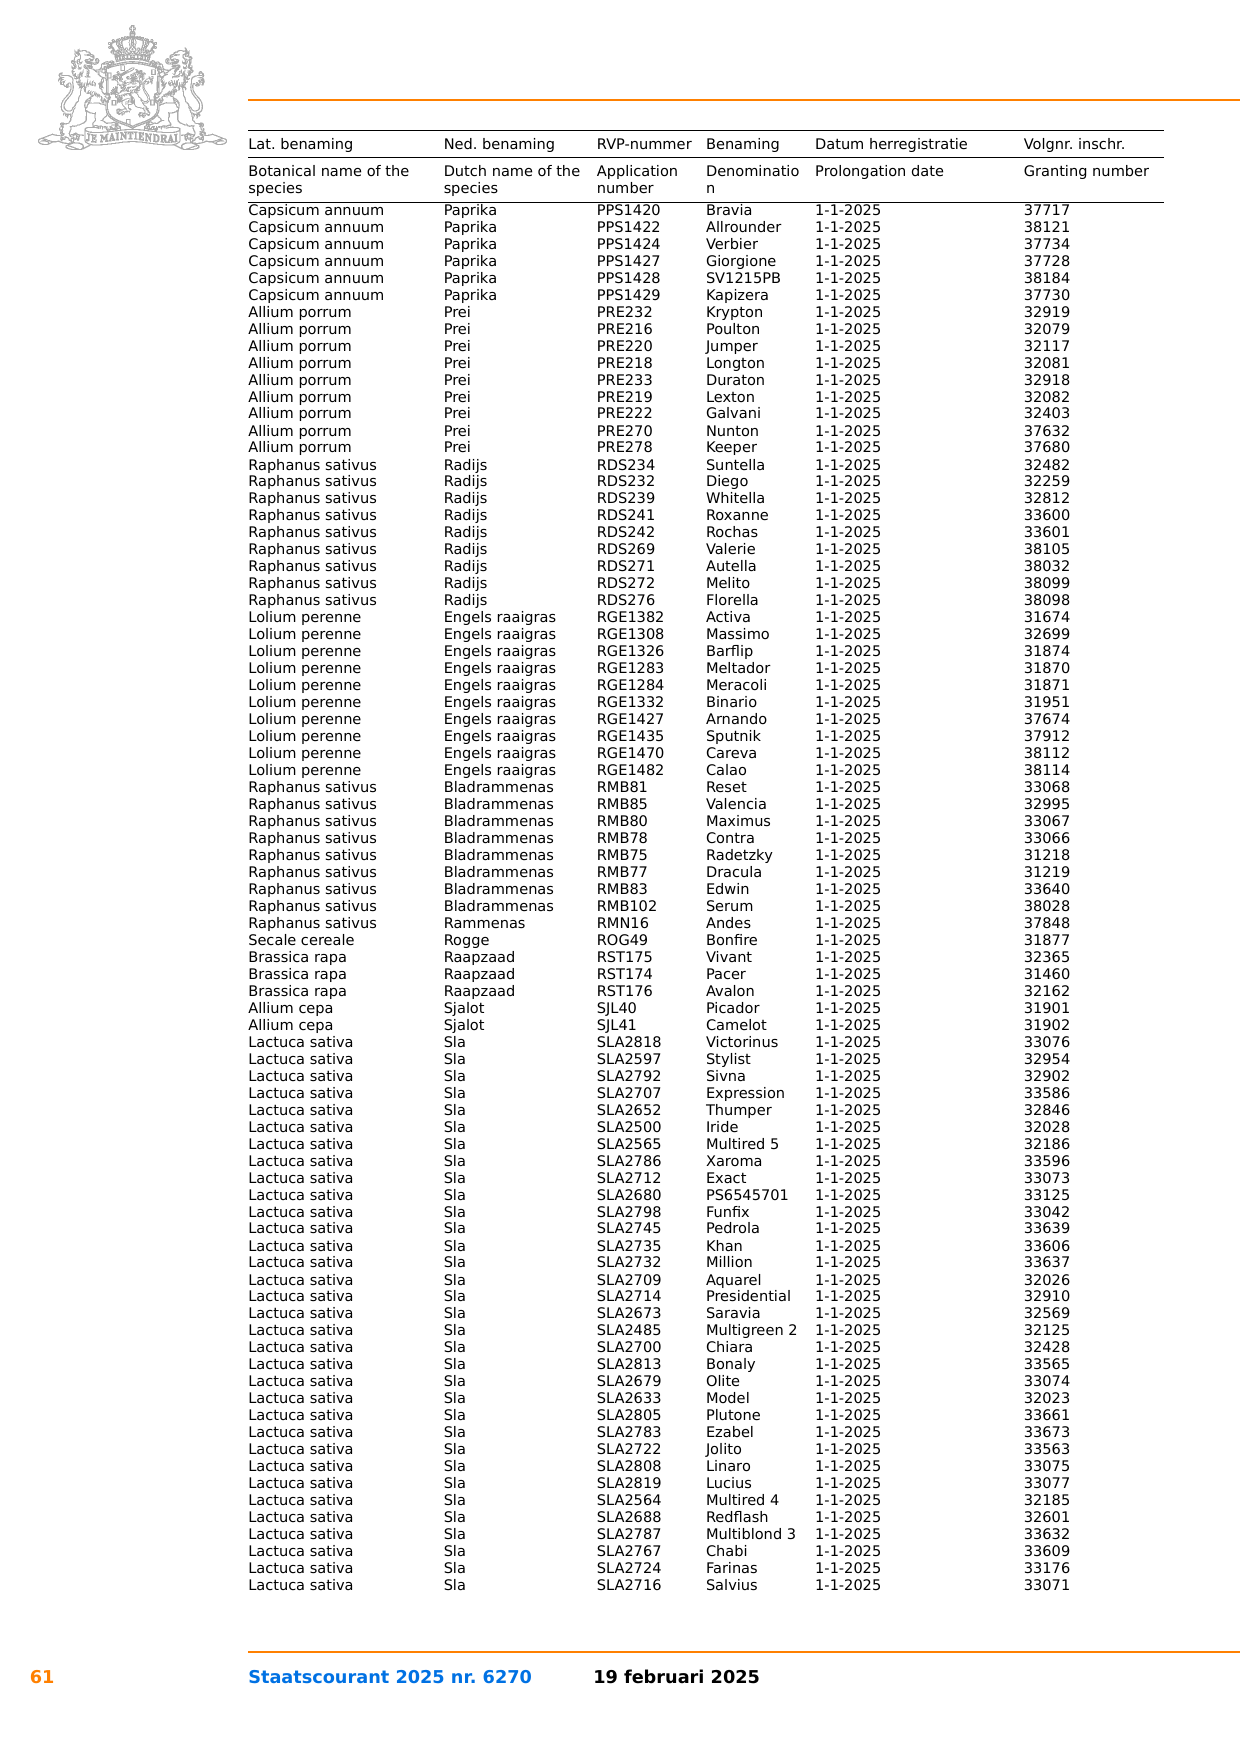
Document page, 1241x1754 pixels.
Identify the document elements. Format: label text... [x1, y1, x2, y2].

table_cell 38105 [1018, 541, 1163, 558]
table_cell Sla [438, 1085, 591, 1102]
table_cell Radijs [438, 541, 591, 558]
table_cell 1-1-2025 [809, 592, 1018, 609]
table_cell Sjalot [438, 1000, 591, 1017]
table_cell Sla [438, 1424, 591, 1441]
table_cell Sla [438, 1458, 591, 1475]
table_cell Rochas [700, 524, 809, 541]
table_cell Sla [438, 1322, 591, 1339]
table_header Volgnr. inschr. [1018, 131, 1163, 157]
table_cell Granting number [1018, 158, 1163, 202]
table_cell Lolium perenne [248, 762, 438, 779]
table_cell Massimo [700, 626, 809, 643]
table_cell 33606 [1018, 1238, 1163, 1254]
table_cell SLA2735 [591, 1238, 700, 1254]
table_cell Chabi [700, 1543, 809, 1560]
table_cell RMB80 [591, 813, 700, 830]
table_cell Sla [438, 1543, 591, 1560]
table_cell Sla [438, 1068, 591, 1084]
table_cell 32699 [1018, 626, 1163, 643]
table_cell Sla [438, 1560, 591, 1577]
table_cell 32081 [1018, 355, 1163, 371]
table_cell RGE1470 [591, 745, 700, 762]
table_cell 33071 [1018, 1577, 1163, 1594]
table_cell Lactuca sativa [248, 1390, 438, 1407]
table_cell Application number [591, 158, 700, 202]
table_cell RDS269 [591, 541, 700, 558]
table_cell 33601 [1018, 524, 1163, 541]
table_cell Lactuca sativa [248, 1509, 438, 1526]
table_cell 1-1-2025 [809, 762, 1018, 779]
table_cell Avalon [700, 983, 809, 1000]
table_cell Multigreen 2 [700, 1322, 809, 1339]
table_cell 32428 [1018, 1339, 1163, 1356]
table_cell Prei [438, 405, 591, 422]
table_cell 1-1-2025 [809, 1204, 1018, 1220]
table_cell Lactuca sativa [248, 1577, 438, 1594]
table_cell Sla [438, 1102, 591, 1118]
table_cell Picador [700, 1000, 809, 1017]
table_cell 32026 [1018, 1271, 1163, 1288]
table_cell 32082 [1018, 389, 1163, 405]
table_cell Rogge [438, 932, 591, 949]
table_cell 1-1-2025 [809, 1560, 1018, 1577]
table_cell 33661 [1018, 1407, 1163, 1424]
table_cell Sla [438, 1136, 591, 1152]
table_cell 1-1-2025 [809, 203, 1018, 219]
table_cell Allium porrum [248, 439, 438, 456]
table_cell Arnando [700, 711, 809, 728]
table_cell 1-1-2025 [809, 253, 1018, 269]
table_cell 1-1-2025 [809, 915, 1018, 932]
table_cell Lucius [700, 1475, 809, 1492]
table_cell PRE270 [591, 423, 700, 439]
table_cell 31871 [1018, 677, 1163, 694]
table_cell 1-1-2025 [809, 1526, 1018, 1543]
table_cell Brassica rapa [248, 983, 438, 1000]
table_cell Meltador [700, 660, 809, 677]
table_cell RMB85 [591, 796, 700, 813]
table_cell Allium porrum [248, 304, 438, 321]
table_cell 33596 [1018, 1153, 1163, 1169]
table_cell 38032 [1018, 558, 1163, 575]
table_cell Raphanus sativus [248, 490, 438, 507]
table_cell Lolium perenne [248, 711, 438, 728]
table_cell Stylist [700, 1051, 809, 1068]
table_cell Lactuca sativa [248, 1136, 438, 1152]
table_cell Lactuca sativa [248, 1458, 438, 1475]
table_cell Sla [438, 1407, 591, 1424]
table_cell Duraton [700, 371, 809, 388]
table_cell 32954 [1018, 1051, 1163, 1068]
table_cell Prei [438, 423, 591, 439]
table_cell 1-1-2025 [809, 507, 1018, 524]
table_cell Lactuca sativa [248, 1254, 438, 1271]
table_cell Lactuca sativa [248, 1271, 438, 1288]
table_cell Andes [700, 915, 809, 932]
table_cell Brassica rapa [248, 966, 438, 983]
table_cell Sla [438, 1390, 591, 1407]
table_cell SLA2786 [591, 1153, 700, 1169]
table_cell RDS271 [591, 558, 700, 575]
table_cell Multiblond 3 [700, 1526, 809, 1543]
table_cell Expression [700, 1085, 809, 1102]
table_cell 32482 [1018, 456, 1163, 473]
table_cell RDS272 [591, 575, 700, 592]
table_cell Capsicum annuum [248, 219, 438, 236]
table_cell Raphanus sativus [248, 898, 438, 915]
table_cell 33125 [1018, 1186, 1163, 1203]
table_cell Krypton [700, 304, 809, 321]
table_cell Lactuca sativa [248, 1238, 438, 1254]
table_cell Lactuca sativa [248, 1153, 438, 1169]
table_cell 1-1-2025 [809, 1390, 1018, 1407]
table_cell SLA2787 [591, 1526, 700, 1543]
table_cell RMB77 [591, 864, 700, 881]
table_cell RGE1382 [591, 609, 700, 626]
table_cell Xaroma [700, 1153, 809, 1169]
table_cell RGE1326 [591, 643, 700, 660]
table_cell SLA2673 [591, 1305, 700, 1322]
table_cell Sla [438, 1509, 591, 1526]
table_cell 31877 [1018, 932, 1163, 949]
table_cell Denomination [700, 158, 809, 202]
table_cell 1-1-2025 [809, 609, 1018, 626]
table_cell 1-1-2025 [809, 1170, 1018, 1186]
table_cell SLA2722 [591, 1441, 700, 1458]
table_cell RDS232 [591, 473, 700, 490]
table_cell RGE1427 [591, 711, 700, 728]
table_cell Capsicum annuum [248, 270, 438, 287]
table_cell 33066 [1018, 830, 1163, 847]
table_cell Sla [438, 1119, 591, 1136]
table_cell Engels raaigras [438, 643, 591, 660]
table_cell 31219 [1018, 864, 1163, 881]
table_cell Sla [438, 1186, 591, 1203]
table_cell 38028 [1018, 898, 1163, 915]
table_cell PPS1429 [591, 287, 700, 303]
table_cell 1-1-2025 [809, 1339, 1018, 1356]
table_cell 1-1-2025 [809, 1373, 1018, 1390]
table_cell 33673 [1018, 1424, 1163, 1441]
table_cell Capsicum annuum [248, 236, 438, 253]
table_cell Allium porrum [248, 355, 438, 371]
table_cell SLA2798 [591, 1204, 700, 1220]
table_cell PPS1422 [591, 219, 700, 236]
table_cell PRE278 [591, 439, 700, 456]
table_cell Sla [438, 1220, 591, 1237]
table_cell SLA2716 [591, 1577, 700, 1594]
table_cell Prei [438, 355, 591, 371]
table_cell 37717 [1018, 203, 1163, 219]
table_cell Lactuca sativa [248, 1034, 438, 1051]
table_cell Bladrammenas [438, 813, 591, 830]
table_cell Raphanus sativus [248, 541, 438, 558]
table_cell SLA2500 [591, 1119, 700, 1136]
table_cell 32186 [1018, 1136, 1163, 1152]
table_cell 32812 [1018, 490, 1163, 507]
table_cell Lactuca sativa [248, 1068, 438, 1084]
table_cell 31218 [1018, 847, 1163, 864]
table_cell Engels raaigras [438, 694, 591, 711]
table_cell SLA2707 [591, 1085, 700, 1102]
table_cell 33067 [1018, 813, 1163, 830]
table_cell SLA2597 [591, 1051, 700, 1068]
table_cell Model [700, 1390, 809, 1407]
table_cell Funfix [700, 1204, 809, 1220]
table_cell 31870 [1018, 660, 1163, 677]
table_cell Lactuca sativa [248, 1373, 438, 1390]
table_cell Longton [700, 355, 809, 371]
table_cell 1-1-2025 [809, 966, 1018, 983]
table_cell Sputnik [700, 728, 809, 745]
table_cell Radijs [438, 490, 591, 507]
table_cell 1-1-2025 [809, 1509, 1018, 1526]
table_cell 1-1-2025 [809, 236, 1018, 253]
table_cell 32162 [1018, 983, 1163, 1000]
table_cell 1-1-2025 [809, 1458, 1018, 1475]
table_cell RGE1482 [591, 762, 700, 779]
table_cell SLA2745 [591, 1220, 700, 1237]
table_cell RGE1284 [591, 677, 700, 694]
table_cell 33074 [1018, 1373, 1163, 1390]
table_cell 1-1-2025 [809, 677, 1018, 694]
table_cell Radijs [438, 575, 591, 592]
table_cell PRE232 [591, 304, 700, 321]
table_cell SLA2783 [591, 1424, 700, 1441]
table_cell Engels raaigras [438, 609, 591, 626]
table_cell 33076 [1018, 1034, 1163, 1051]
table_cell Linaro [700, 1458, 809, 1475]
table_cell 32125 [1018, 1322, 1163, 1339]
table_cell 1-1-2025 [809, 1271, 1018, 1288]
table_cell 38099 [1018, 575, 1163, 592]
table_cell 1-1-2025 [809, 1356, 1018, 1373]
table_cell Sla [438, 1441, 591, 1458]
table_cell 31674 [1018, 609, 1163, 626]
table_cell Raphanus sativus [248, 915, 438, 932]
table_cell Secale cereale [248, 932, 438, 949]
table_cell 38098 [1018, 592, 1163, 609]
table_cell Lolium perenne [248, 643, 438, 660]
table_cell Thumper [700, 1102, 809, 1118]
table_cell 31901 [1018, 1000, 1163, 1017]
table_cell SLA2805 [591, 1407, 700, 1424]
table_cell Iride [700, 1119, 809, 1136]
table_cell 32902 [1018, 1068, 1163, 1084]
table_cell Lactuca sativa [248, 1322, 438, 1339]
table_cell Victorinus [700, 1034, 809, 1051]
table_cell 1-1-2025 [809, 881, 1018, 898]
table_cell PRE219 [591, 389, 700, 405]
table_cell RGE1332 [591, 694, 700, 711]
table_cell 38184 [1018, 270, 1163, 287]
table_cell 1-1-2025 [809, 219, 1018, 236]
table_cell 32117 [1018, 338, 1163, 354]
table_cell Brassica rapa [248, 949, 438, 966]
table_cell 37734 [1018, 236, 1163, 253]
table_cell Aquarel [700, 1271, 809, 1288]
table_header Ned. benaming [438, 131, 591, 157]
table_cell 32910 [1018, 1288, 1163, 1305]
table_cell Sla [438, 1492, 591, 1509]
table_cell 1-1-2025 [809, 728, 1018, 745]
table_cell Lolium perenne [248, 728, 438, 745]
table_cell Poulton [700, 321, 809, 337]
table_cell 33563 [1018, 1441, 1163, 1458]
table_cell Vivant [700, 949, 809, 966]
table_cell Farinas [700, 1560, 809, 1577]
table_cell 1-1-2025 [809, 1068, 1018, 1084]
table_cell 1-1-2025 [809, 423, 1018, 439]
table_cell Allium porrum [248, 321, 438, 337]
table_cell 31902 [1018, 1017, 1163, 1034]
table_cell PRE233 [591, 371, 700, 388]
table_cell SLA2652 [591, 1102, 700, 1118]
table_cell Lactuca sativa [248, 1441, 438, 1458]
table_cell Chiara [700, 1339, 809, 1356]
table_cell Lexton [700, 389, 809, 405]
table_cell Sla [438, 1305, 591, 1322]
table_cell 1-1-2025 [809, 796, 1018, 813]
table_cell Lolium perenne [248, 745, 438, 762]
table_cell 33075 [1018, 1458, 1163, 1475]
table_cell 32403 [1018, 405, 1163, 422]
table_cell PPS1424 [591, 236, 700, 253]
table_cell 1-1-2025 [809, 1153, 1018, 1169]
table_cell Sla [438, 1170, 591, 1186]
table_cell Rammenas [438, 915, 591, 932]
table_cell SLA2680 [591, 1186, 700, 1203]
table_cell Sla [438, 1577, 591, 1594]
table_cell 1-1-2025 [809, 321, 1018, 337]
table_cell Million [700, 1254, 809, 1271]
table_cell RMB78 [591, 830, 700, 847]
table_cell 1-1-2025 [809, 270, 1018, 287]
table_cell Radetzky [700, 847, 809, 864]
table_cell SV1215PB [700, 270, 809, 287]
table_cell Raapzaad [438, 966, 591, 983]
table_cell 1-1-2025 [809, 643, 1018, 660]
table_cell Paprika [438, 219, 591, 236]
table_cell Galvani [700, 405, 809, 422]
table_cell Raphanus sativus [248, 592, 438, 609]
table_cell Sla [438, 1339, 591, 1356]
table_cell 33077 [1018, 1475, 1163, 1492]
table_cell 1-1-2025 [809, 1543, 1018, 1560]
table_cell SLA2688 [591, 1509, 700, 1526]
table_cell Jumper [700, 338, 809, 354]
table_cell Raphanus sativus [248, 864, 438, 881]
table_cell SLA2565 [591, 1136, 700, 1152]
table_cell 32918 [1018, 371, 1163, 388]
table_cell 1-1-2025 [809, 864, 1018, 881]
table_cell Lactuca sativa [248, 1424, 438, 1441]
table_cell 37674 [1018, 711, 1163, 728]
table_cell RMB81 [591, 779, 700, 796]
table_cell Florella [700, 592, 809, 609]
table_cell Lactuca sativa [248, 1305, 438, 1322]
table_cell Sla [438, 1238, 591, 1254]
table_cell Barflip [700, 643, 809, 660]
table_cell SLA2792 [591, 1068, 700, 1084]
table_cell Prolongation date [809, 158, 1018, 202]
table_cell Sla [438, 1034, 591, 1051]
table_cell Lactuca sativa [248, 1339, 438, 1356]
table_cell Raapzaad [438, 949, 591, 966]
table_cell 1-1-2025 [809, 1102, 1018, 1118]
table_cell SLA2712 [591, 1170, 700, 1186]
table_cell 32259 [1018, 473, 1163, 490]
table_cell SJL40 [591, 1000, 700, 1017]
table_cell Paprika [438, 203, 591, 219]
table_cell Allium porrum [248, 389, 438, 405]
table_cell RMB102 [591, 898, 700, 915]
table_cell Engels raaigras [438, 626, 591, 643]
table_cell 32919 [1018, 304, 1163, 321]
table_cell Sla [438, 1204, 591, 1220]
table_cell 1-1-2025 [809, 626, 1018, 643]
table_cell Lactuca sativa [248, 1119, 438, 1136]
table_cell Sla [438, 1356, 591, 1373]
table_cell Verbier [700, 236, 809, 253]
table_cell Raphanus sativus [248, 524, 438, 541]
table_cell 37728 [1018, 253, 1163, 269]
table_cell Lactuca sativa [248, 1526, 438, 1543]
table_cell Kapizera [700, 287, 809, 303]
table_cell 1-1-2025 [809, 287, 1018, 303]
table_cell 1-1-2025 [809, 1424, 1018, 1441]
table_cell Plutone [700, 1407, 809, 1424]
table_cell Lolium perenne [248, 660, 438, 677]
table_cell RDS241 [591, 507, 700, 524]
table_cell Engels raaigras [438, 677, 591, 694]
table_cell PRE220 [591, 338, 700, 354]
table_cell 1-1-2025 [809, 898, 1018, 915]
table_cell Lolium perenne [248, 694, 438, 711]
table_cell 1-1-2025 [809, 558, 1018, 575]
table_cell 1-1-2025 [809, 405, 1018, 422]
table_cell 1-1-2025 [809, 490, 1018, 507]
table_cell 37680 [1018, 439, 1163, 456]
table_cell Pedrola [700, 1220, 809, 1237]
table_cell Bladrammenas [438, 898, 591, 915]
table_cell 1-1-2025 [809, 779, 1018, 796]
table_cell Sla [438, 1153, 591, 1169]
table_cell Capsicum annuum [248, 253, 438, 269]
table_cell Edwin [700, 881, 809, 898]
table_cell 33042 [1018, 1204, 1163, 1220]
table_cell Capsicum annuum [248, 287, 438, 303]
table_cell 1-1-2025 [809, 711, 1018, 728]
table_cell PRE218 [591, 355, 700, 371]
table_cell 33073 [1018, 1170, 1163, 1186]
table_cell Lactuca sativa [248, 1492, 438, 1509]
table_cell 32846 [1018, 1102, 1163, 1118]
table_cell Prei [438, 389, 591, 405]
table_cell PRE216 [591, 321, 700, 337]
table_cell 33068 [1018, 779, 1163, 796]
table_cell Allium porrum [248, 405, 438, 422]
table_cell Sivna [700, 1068, 809, 1084]
table_cell Raphanus sativus [248, 558, 438, 575]
table_cell 1-1-2025 [809, 1441, 1018, 1458]
table_cell SLA2819 [591, 1475, 700, 1492]
table_cell 33640 [1018, 881, 1163, 898]
table_cell 1-1-2025 [809, 1577, 1018, 1594]
table_cell 33609 [1018, 1543, 1163, 1560]
table_cell 1-1-2025 [809, 1000, 1018, 1017]
table_cell Prei [438, 338, 591, 354]
table_cell Saravia [700, 1305, 809, 1322]
table_cell 1-1-2025 [809, 371, 1018, 388]
table_cell RGE1283 [591, 660, 700, 677]
table_cell Roxanne [700, 507, 809, 524]
table_cell Dutch name of the species [438, 158, 591, 202]
table_cell Valerie [700, 541, 809, 558]
table_cell RGE1435 [591, 728, 700, 745]
table_cell Camelot [700, 1017, 809, 1034]
table_cell Bonfire [700, 932, 809, 949]
table_cell 1-1-2025 [809, 813, 1018, 830]
table_cell Paprika [438, 287, 591, 303]
table_cell Lactuca sativa [248, 1085, 438, 1102]
table_cell 1-1-2025 [809, 1238, 1018, 1254]
table_cell Olite [700, 1373, 809, 1390]
table_cell SLA2808 [591, 1458, 700, 1475]
table_cell Allrounder [700, 219, 809, 236]
table_cell 1-1-2025 [809, 473, 1018, 490]
table_cell Raphanus sativus [248, 507, 438, 524]
table_cell 32365 [1018, 949, 1163, 966]
table_cell 33565 [1018, 1356, 1163, 1373]
table_cell Radijs [438, 592, 591, 609]
table_cell 1-1-2025 [809, 1186, 1018, 1203]
table_cell 1-1-2025 [809, 1475, 1018, 1492]
table_cell PRE222 [591, 405, 700, 422]
table_cell Prei [438, 439, 591, 456]
table_cell Melito [700, 575, 809, 592]
table_cell Lactuca sativa [248, 1543, 438, 1560]
table_cell Maximus [700, 813, 809, 830]
table_cell 1-1-2025 [809, 694, 1018, 711]
table_cell 1-1-2025 [809, 949, 1018, 966]
table_cell Sla [438, 1051, 591, 1068]
table_cell Allium porrum [248, 423, 438, 439]
table_cell SLA2813 [591, 1356, 700, 1373]
table_cell RDS276 [591, 592, 700, 609]
table_cell Raphanus sativus [248, 456, 438, 473]
table_cell Raphanus sativus [248, 847, 438, 864]
table_cell Lactuca sativa [248, 1186, 438, 1203]
table_cell Multired 4 [700, 1492, 809, 1509]
table_cell 1-1-2025 [809, 1017, 1018, 1034]
table_cell 1-1-2025 [809, 1288, 1018, 1305]
table_cell Lactuca sativa [248, 1170, 438, 1186]
table_cell Raphanus sativus [248, 830, 438, 847]
table_cell 33639 [1018, 1220, 1163, 1237]
table_cell SLA2724 [591, 1560, 700, 1577]
table_cell 31951 [1018, 694, 1163, 711]
table_cell 1-1-2025 [809, 983, 1018, 1000]
table_cell Engels raaigras [438, 745, 591, 762]
table_cell RGE1308 [591, 626, 700, 643]
table_cell 37848 [1018, 915, 1163, 932]
table_cell Sla [438, 1271, 591, 1288]
table_cell Bladrammenas [438, 830, 591, 847]
table_cell Prei [438, 304, 591, 321]
table_cell Jolito [700, 1441, 809, 1458]
table_cell RST174 [591, 966, 700, 983]
table_cell 1-1-2025 [809, 1254, 1018, 1271]
table_cell Raphanus sativus [248, 473, 438, 490]
table_cell RMN16 [591, 915, 700, 932]
table_cell Bonaly [700, 1356, 809, 1373]
table_cell Lactuca sativa [248, 1407, 438, 1424]
table_cell 32995 [1018, 796, 1163, 813]
table_cell 1-1-2025 [809, 524, 1018, 541]
table_cell 38114 [1018, 762, 1163, 779]
table_cell Bladrammenas [438, 847, 591, 864]
table_cell Radijs [438, 524, 591, 541]
table_cell RMB75 [591, 847, 700, 864]
table_cell Paprika [438, 270, 591, 287]
table_cell Engels raaigras [438, 660, 591, 677]
table_cell Sla [438, 1288, 591, 1305]
table_cell Bladrammenas [438, 864, 591, 881]
table_cell Raphanus sativus [248, 796, 438, 813]
table_cell 1-1-2025 [809, 355, 1018, 371]
table_cell Paprika [438, 253, 591, 269]
table_cell Raphanus sativus [248, 779, 438, 796]
table_cell Exact [700, 1170, 809, 1186]
table_cell RST175 [591, 949, 700, 966]
table_header RVP-nummer [591, 131, 700, 157]
table_cell 1-1-2025 [809, 1492, 1018, 1509]
table_cell 31460 [1018, 966, 1163, 983]
table_cell SLA2709 [591, 1271, 700, 1288]
table_cell 37632 [1018, 423, 1163, 439]
table_cell Lactuca sativa [248, 1051, 438, 1068]
table_cell 33600 [1018, 507, 1163, 524]
table_cell Lactuca sativa [248, 1356, 438, 1373]
table_cell SLA2767 [591, 1543, 700, 1560]
table_cell SLA2679 [591, 1373, 700, 1390]
table_cell 1-1-2025 [809, 1322, 1018, 1339]
table_cell 38112 [1018, 745, 1163, 762]
table_cell Meracoli [700, 677, 809, 694]
table_cell 32569 [1018, 1305, 1163, 1322]
table_cell 1-1-2025 [809, 745, 1018, 762]
table_cell 1-1-2025 [809, 830, 1018, 847]
table_cell 33632 [1018, 1526, 1163, 1543]
table_cell RMB83 [591, 881, 700, 898]
table_cell Sla [438, 1526, 591, 1543]
table_cell Lactuca sativa [248, 1102, 438, 1118]
table_cell Capsicum annuum [248, 203, 438, 219]
table_cell Lactuca sativa [248, 1220, 438, 1237]
table_cell Lactuca sativa [248, 1288, 438, 1305]
table_cell Allium cepa [248, 1000, 438, 1017]
table_cell Sla [438, 1373, 591, 1390]
table_cell 37912 [1018, 728, 1163, 745]
table_cell Ezabel [700, 1424, 809, 1441]
table_cell SLA2485 [591, 1322, 700, 1339]
table_cell Valencia [700, 796, 809, 813]
table_cell Lactuca sativa [248, 1204, 438, 1220]
table_cell 1-1-2025 [809, 389, 1018, 405]
table_cell PPS1428 [591, 270, 700, 287]
table_cell SLA2564 [591, 1492, 700, 1509]
table_cell 1-1-2025 [809, 456, 1018, 473]
table_cell Careva [700, 745, 809, 762]
table_cell Contra [700, 830, 809, 847]
table_cell Bravia [700, 203, 809, 219]
table_cell 32023 [1018, 1390, 1163, 1407]
table_header Lat. benaming [248, 131, 438, 157]
table_cell Dracula [700, 864, 809, 881]
table_cell SLA2714 [591, 1288, 700, 1305]
table_cell Allium porrum [248, 338, 438, 354]
table_cell 32601 [1018, 1509, 1163, 1526]
table_cell 1-1-2025 [809, 541, 1018, 558]
table_cell PPS1427 [591, 253, 700, 269]
table_cell 1-1-2025 [809, 1305, 1018, 1322]
table_cell Engels raaigras [438, 728, 591, 745]
table_cell SLA2700 [591, 1339, 700, 1356]
table_cell Bladrammenas [438, 779, 591, 796]
table_cell Radijs [438, 473, 591, 490]
table_cell Lactuca sativa [248, 1560, 438, 1577]
table_cell 32028 [1018, 1119, 1163, 1136]
table_cell 32185 [1018, 1492, 1163, 1509]
table_cell Engels raaigras [438, 762, 591, 779]
table_cell Prei [438, 321, 591, 337]
table_cell 1-1-2025 [809, 1119, 1018, 1136]
table_cell Radijs [438, 507, 591, 524]
table_cell Raphanus sativus [248, 813, 438, 830]
table_cell Sjalot [438, 1017, 591, 1034]
table_cell Radijs [438, 558, 591, 575]
table_cell Whitella [700, 490, 809, 507]
table_header Benaming [700, 131, 809, 157]
table_cell Allium cepa [248, 1017, 438, 1034]
table_cell 1-1-2025 [809, 1034, 1018, 1051]
table_cell Reset [700, 779, 809, 796]
table_cell 1-1-2025 [809, 1051, 1018, 1068]
table_cell 1-1-2025 [809, 932, 1018, 949]
table_cell Sla [438, 1475, 591, 1492]
table_cell Radijs [438, 456, 591, 473]
table_cell Lolium perenne [248, 677, 438, 694]
table_cell RDS234 [591, 456, 700, 473]
table_cell 1-1-2025 [809, 304, 1018, 321]
table_cell Lactuca sativa [248, 1475, 438, 1492]
table_cell Diego [700, 473, 809, 490]
table_cell Prei [438, 371, 591, 388]
table_cell 31874 [1018, 643, 1163, 660]
table_cell Giorgione [700, 253, 809, 269]
table_cell Lolium perenne [248, 609, 438, 626]
table_cell 1-1-2025 [809, 1220, 1018, 1237]
table_cell SJL41 [591, 1017, 700, 1034]
table_cell Multired 5 [700, 1136, 809, 1152]
table_cell 1-1-2025 [809, 1136, 1018, 1152]
table_cell Redflash [700, 1509, 809, 1526]
table_cell Pacer [700, 966, 809, 983]
table_cell ROG49 [591, 932, 700, 949]
table_cell Bladrammenas [438, 881, 591, 898]
table_cell 1-1-2025 [809, 847, 1018, 864]
table_cell Activa [700, 609, 809, 626]
table_cell 32079 [1018, 321, 1163, 337]
table_cell Botanical name of the species [248, 158, 438, 202]
table_cell Khan [700, 1238, 809, 1254]
table_cell 33586 [1018, 1085, 1163, 1102]
table_cell Sla [438, 1254, 591, 1271]
table_cell RDS239 [591, 490, 700, 507]
table_cell 1-1-2025 [809, 1085, 1018, 1102]
table_cell Calao [700, 762, 809, 779]
table_cell Salvius [700, 1577, 809, 1594]
table_cell 33637 [1018, 1254, 1163, 1271]
table_cell RST176 [591, 983, 700, 1000]
table_cell Raapzaad [438, 983, 591, 1000]
table_cell Keeper [700, 439, 809, 456]
table_cell Binario [700, 694, 809, 711]
table_cell 1-1-2025 [809, 338, 1018, 354]
table_cell Suntella [700, 456, 809, 473]
table_cell SLA2732 [591, 1254, 700, 1271]
table_cell PS6545701 [700, 1186, 809, 1203]
table_cell Raphanus sativus [248, 575, 438, 592]
table_cell RDS242 [591, 524, 700, 541]
table_cell Autella [700, 558, 809, 575]
table_cell Allium porrum [248, 371, 438, 388]
table_header Datum herregistratie [809, 131, 1018, 157]
table_cell 1-1-2025 [809, 575, 1018, 592]
table_cell 37730 [1018, 287, 1163, 303]
table_cell 1-1-2025 [809, 439, 1018, 456]
table_cell 38121 [1018, 219, 1163, 236]
picture [38, 25, 227, 150]
table_cell Lolium perenne [248, 626, 438, 643]
table_cell Nunton [700, 423, 809, 439]
table_cell Raphanus sativus [248, 881, 438, 898]
table_cell Engels raaigras [438, 711, 591, 728]
table_cell 33176 [1018, 1560, 1163, 1577]
table_cell PPS1420 [591, 203, 700, 219]
table_cell SLA2818 [591, 1034, 700, 1051]
table_cell SLA2633 [591, 1390, 700, 1407]
table_cell Paprika [438, 236, 591, 253]
table_cell Presidential [700, 1288, 809, 1305]
table_cell Serum [700, 898, 809, 915]
table_cell 1-1-2025 [809, 660, 1018, 677]
table_cell Bladrammenas [438, 796, 591, 813]
table_cell 1-1-2025 [809, 1407, 1018, 1424]
